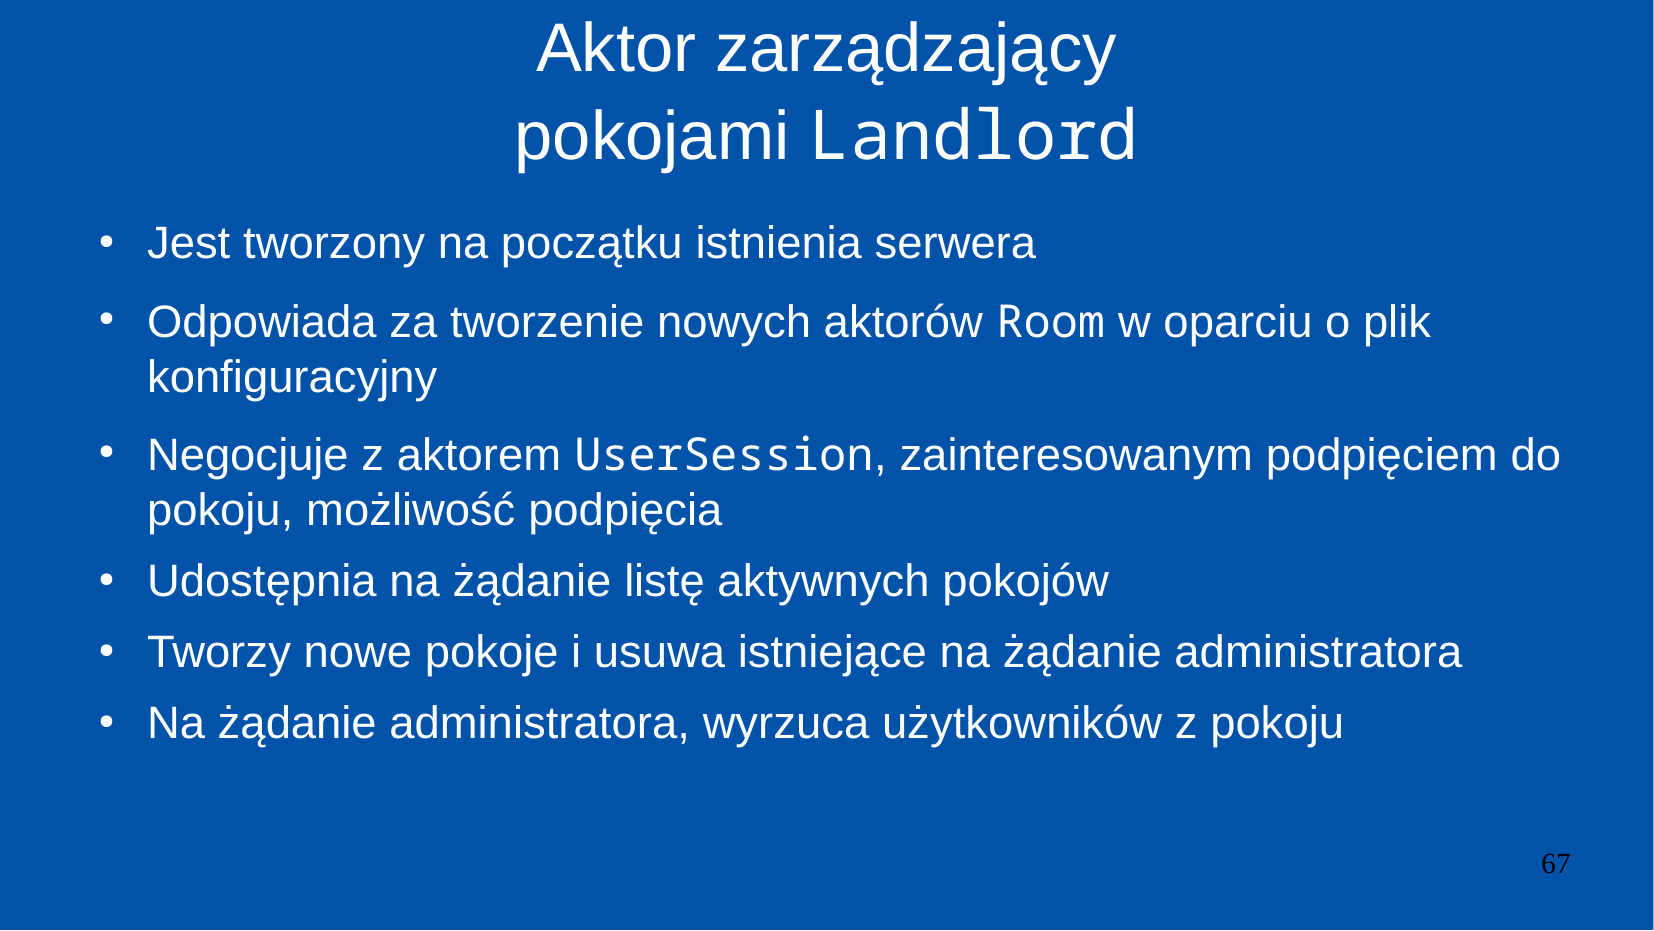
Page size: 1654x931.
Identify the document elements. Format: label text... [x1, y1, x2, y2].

list Jest tworzony na początku istnienia serwera Odpowiada za tworzenie nowych aktorów Room w oparciu o plik konfiguracyjny Negocjuje z aktorem UserSession, zainteresowanym podpięciem do pokoju, możliwość podpięcia Udostępnia na żądanie listę aktywnych pokojów Tworzy nowe pokoje i usuwa istniejące na żądanie administratora Na żądanie administratora, wyrzuca użytkowników z pokoju [82, 217, 1571, 758]
title Aktor zarządzający pokojami Landlord [389, 16, 1264, 173]
